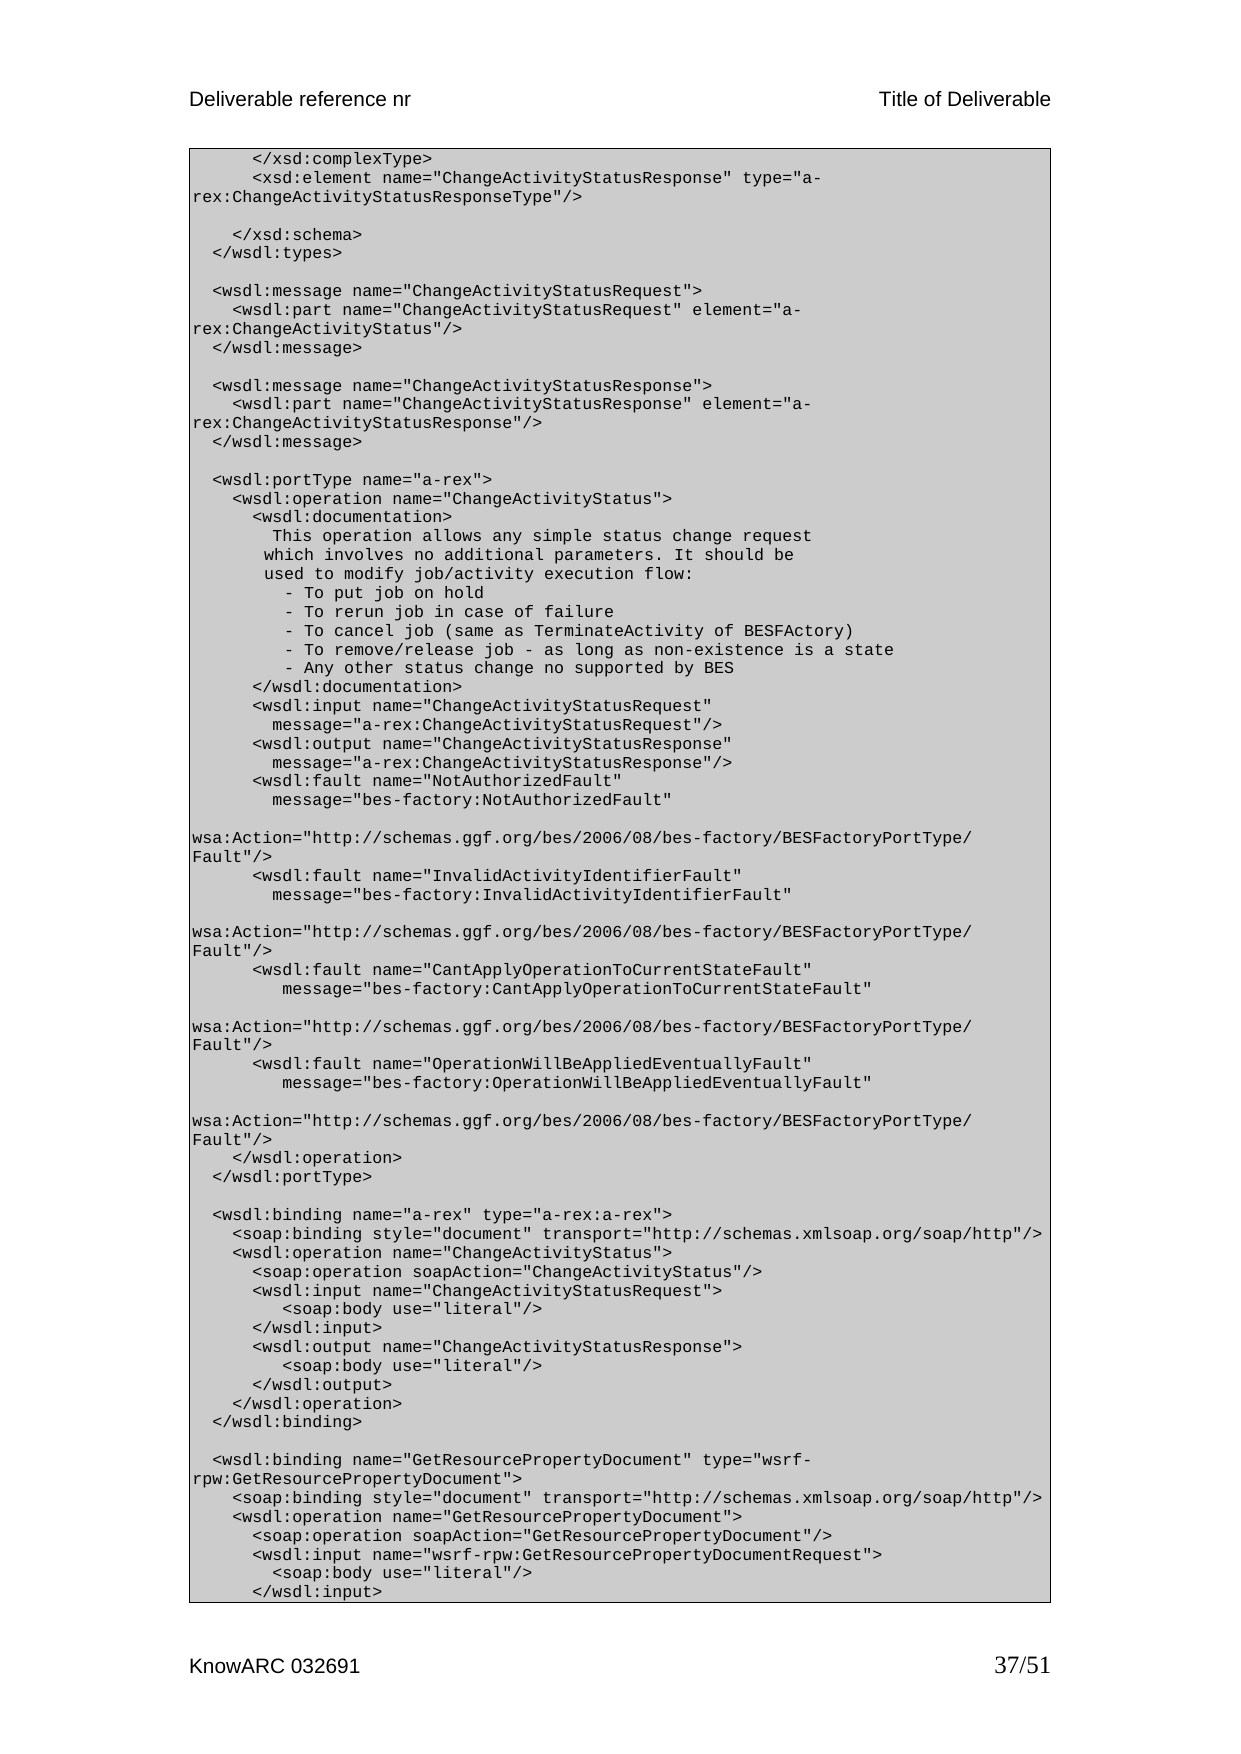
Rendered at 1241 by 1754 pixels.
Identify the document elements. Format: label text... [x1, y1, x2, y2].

text <wsdl:output name="ChangeActivityStatusResponse"> [190, 1336, 1050, 1354]
text </wsdl:output> [190, 1373, 1050, 1392]
text <soap:operation soapAction="ChangeActivityStatus"/> [190, 1260, 1050, 1279]
text </wsdl:operation> [190, 1147, 1050, 1166]
text <soap:binding style="document" transport="http://schemas.xmlsoap.org/soap/http"/> [190, 1222, 1050, 1241]
text <soap:operation soapAction="GetResourcePropertyDocument"/> [190, 1524, 1050, 1543]
text <wsdl:message name="ChangeActivityStatusRequest"> [190, 280, 1050, 298]
text <soap:body use="literal"/> [190, 1298, 1050, 1317]
text </wsdl:portType> [190, 1166, 1050, 1185]
text wsa:Action="http://schemas.ggf.org/bes/2006/08/bes-factory/BESFactoryPortType/Fault"/> [190, 996, 1050, 1053]
text <wsdl:input name="ChangeActivityStatusRequest"> [190, 1279, 1050, 1298]
text </wsdl:operation> [190, 1392, 1050, 1411]
text </wsdl:input> [190, 1581, 1050, 1602]
text <wsdl:part name="ChangeActivityStatusRequest" element="a-rex:ChangeActivityStatus"/> [190, 298, 1050, 336]
text <wsdl:fault name="InvalidActivityIdentifierFault" [190, 864, 1050, 883]
text wsa:Action="http://schemas.ggf.org/bes/2006/08/bes-factory/BESFactoryPortType/Fault"/> [190, 808, 1050, 864]
text message="bes-factory:CantApplyOperationToCurrentStateFault" [190, 977, 1050, 996]
text <wsdl:fault name="NotAuthorizedFault" [190, 770, 1050, 789]
text </wsdl:message> [190, 336, 1050, 355]
text message="bes-factory:OperationWillBeAppliedEventuallyFault" [190, 1072, 1050, 1090]
text </wsdl:message> [190, 431, 1050, 449]
text used to modify job/activity execution flow: [190, 562, 1050, 581]
text wsa:Action="http://schemas.ggf.org/bes/2006/08/bes-factory/BESFactoryPortType/Fault"/> [190, 1090, 1050, 1147]
text <xsd:element name="ChangeActivityStatusResponse" type="a-rex:ChangeActivityStatusResponseType"/> [190, 167, 1050, 204]
text </wsdl:documentation> [190, 676, 1050, 694]
text This operation allows any simple status change request [190, 525, 1050, 544]
text <soap:body use="literal"/> [190, 1562, 1050, 1581]
text <wsdl:binding name="GetResourcePropertyDocument" type="wsrf-rpw:GetResourcePropertyDocument"> [190, 1449, 1050, 1486]
text - To rerun job in case of failure [190, 600, 1050, 619]
text which involves no additional parameters. It should be [190, 544, 1050, 562]
text <wsdl:fault name="OperationWillBeAppliedEventuallyFault" [190, 1053, 1050, 1072]
text <wsdl:message name="ChangeActivityStatusResponse"> [190, 374, 1050, 393]
text <wsdl:operation name="GetResourcePropertyDocument"> [190, 1505, 1050, 1524]
text </xsd:schema> [190, 223, 1050, 242]
text <wsdl:portType name="a-rex"> [190, 468, 1050, 487]
text <wsdl:fault name="CantApplyOperationToCurrentStateFault" [190, 958, 1050, 977]
text </wsdl:types> [190, 242, 1050, 261]
text <wsdl:documentation> [190, 506, 1050, 525]
text <soap:body use="literal"/> [190, 1354, 1050, 1373]
text </wsdl:input> [190, 1317, 1050, 1336]
text - To cancel job (same as TerminateActivity of BESFActory) [190, 619, 1050, 638]
text <wsdl:binding name="a-rex" type="a-rex:a-rex"> [190, 1203, 1050, 1222]
text message="a-rex:ChangeActivityStatusRequest"/> [190, 713, 1050, 732]
text </xsd:complexType> [190, 149, 1050, 167]
text message="a-rex:ChangeActivityStatusResponse"/> [190, 751, 1050, 770]
text <wsdl:operation name="ChangeActivityStatus"> [190, 487, 1050, 506]
text message="bes-factory:InvalidActivityIdentifierFault" [190, 883, 1050, 902]
text <soap:binding style="document" transport="http://schemas.xmlsoap.org/soap/http"/> [190, 1486, 1050, 1505]
text <wsdl:part name="ChangeActivityStatusResponse" element="a-rex:ChangeActivityStatusResponse"/> [190, 393, 1050, 431]
text <wsdl:input name="wsrf-rpw:GetResourcePropertyDocumentRequest"> [190, 1543, 1050, 1562]
text <wsdl:output name="ChangeActivityStatusResponse" [190, 732, 1050, 751]
text wsa:Action="http://schemas.ggf.org/bes/2006/08/bes-factory/BESFactoryPortType/Fault"/> [190, 902, 1050, 958]
text <wsdl:operation name="ChangeActivityStatus"> [190, 1241, 1050, 1260]
text - To put job on hold [190, 581, 1050, 600]
text - Any other status change no supported by BES [190, 657, 1050, 676]
text - To remove/release job - as long as non-existence is a state [190, 638, 1050, 657]
text <wsdl:input name="ChangeActivityStatusRequest" [190, 694, 1050, 713]
text </wsdl:binding> [190, 1411, 1050, 1430]
text message="bes-factory:NotAuthorizedFault" [190, 789, 1050, 808]
